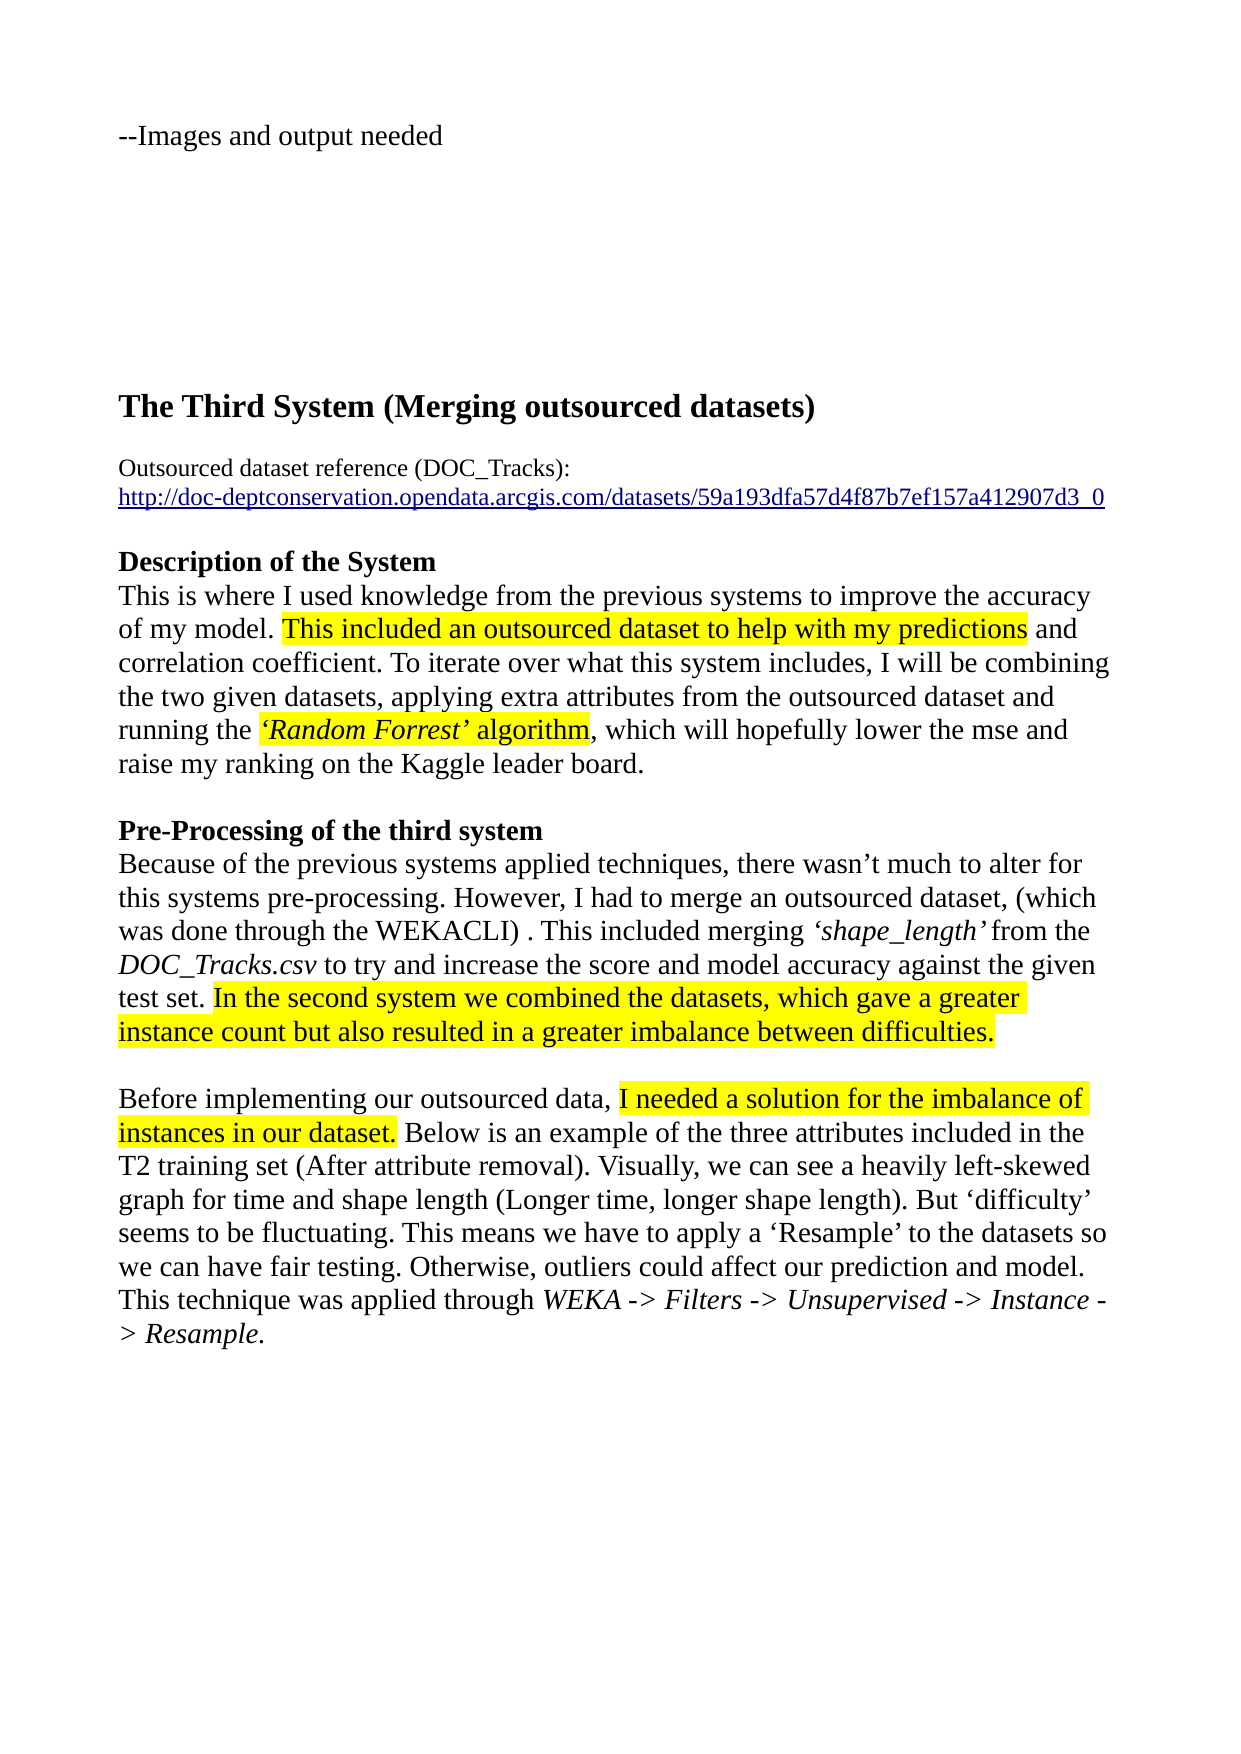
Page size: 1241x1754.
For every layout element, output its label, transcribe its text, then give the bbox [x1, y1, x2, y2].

text This is where I used knowledge from the previous systems to improve the accuracy of my model. This included an outsourced dataset to help with my predictions and correlation coefficient. To iterate over what this system includes, I will be combining the two given datasets, applying extra attributes from the outsourced dataset and running the ‘Random Forrest’ algorithm, which will hopefully lower the mse and raise my ranking on the Kaggle leader board. [118, 578, 1122, 779]
text Description of the System [118, 544, 1122, 578]
text Before implementing our outsourced data, I needed a solution for the imbalance of instances in our dataset. Below is an example of the three attributes included in the T2 training set (After attribute removal). Visually, we can see a heavily left-skewed graph for time and shape length (Longer time, longer shape length). But ‘difficulty’ seems to be fluctuating. This means we have to apply a ‘Resample’ to the datasets so we can have fair testing. Otherwise, outliers could affect our prediction and model. This technique was applied through WEKA -> Filters -> Unsupervised -> Instance -> Resample. [118, 1081, 1122, 1349]
text Outsourced dataset reference (DOC_Tracks): [118, 453, 1122, 482]
text Because of the previous systems applied techniques, there wasn’t much to alter for this systems pre-processing. However, I had to merge an outsourced dataset, (which was done through the WEKACLI) . This included merging ‘shape_length’ from the DOC_Tracks.csv to try and increase the score and model accuracy against the given test set. In the second system we combined the datasets, which gave a greater instance count but also resulted in a greater imbalance between difficulties. [118, 846, 1122, 1048]
text The Third System (Merging outsourced datasets) [118, 386, 1122, 425]
text --Images and output needed [118, 118, 1122, 152]
text http://doc-deptconservation.opendata.arcgis.com/datasets/59a193dfa57d4f87b7ef157a412907d3_0 [118, 482, 1122, 511]
text Pre-Processing of the third system [118, 813, 1122, 846]
